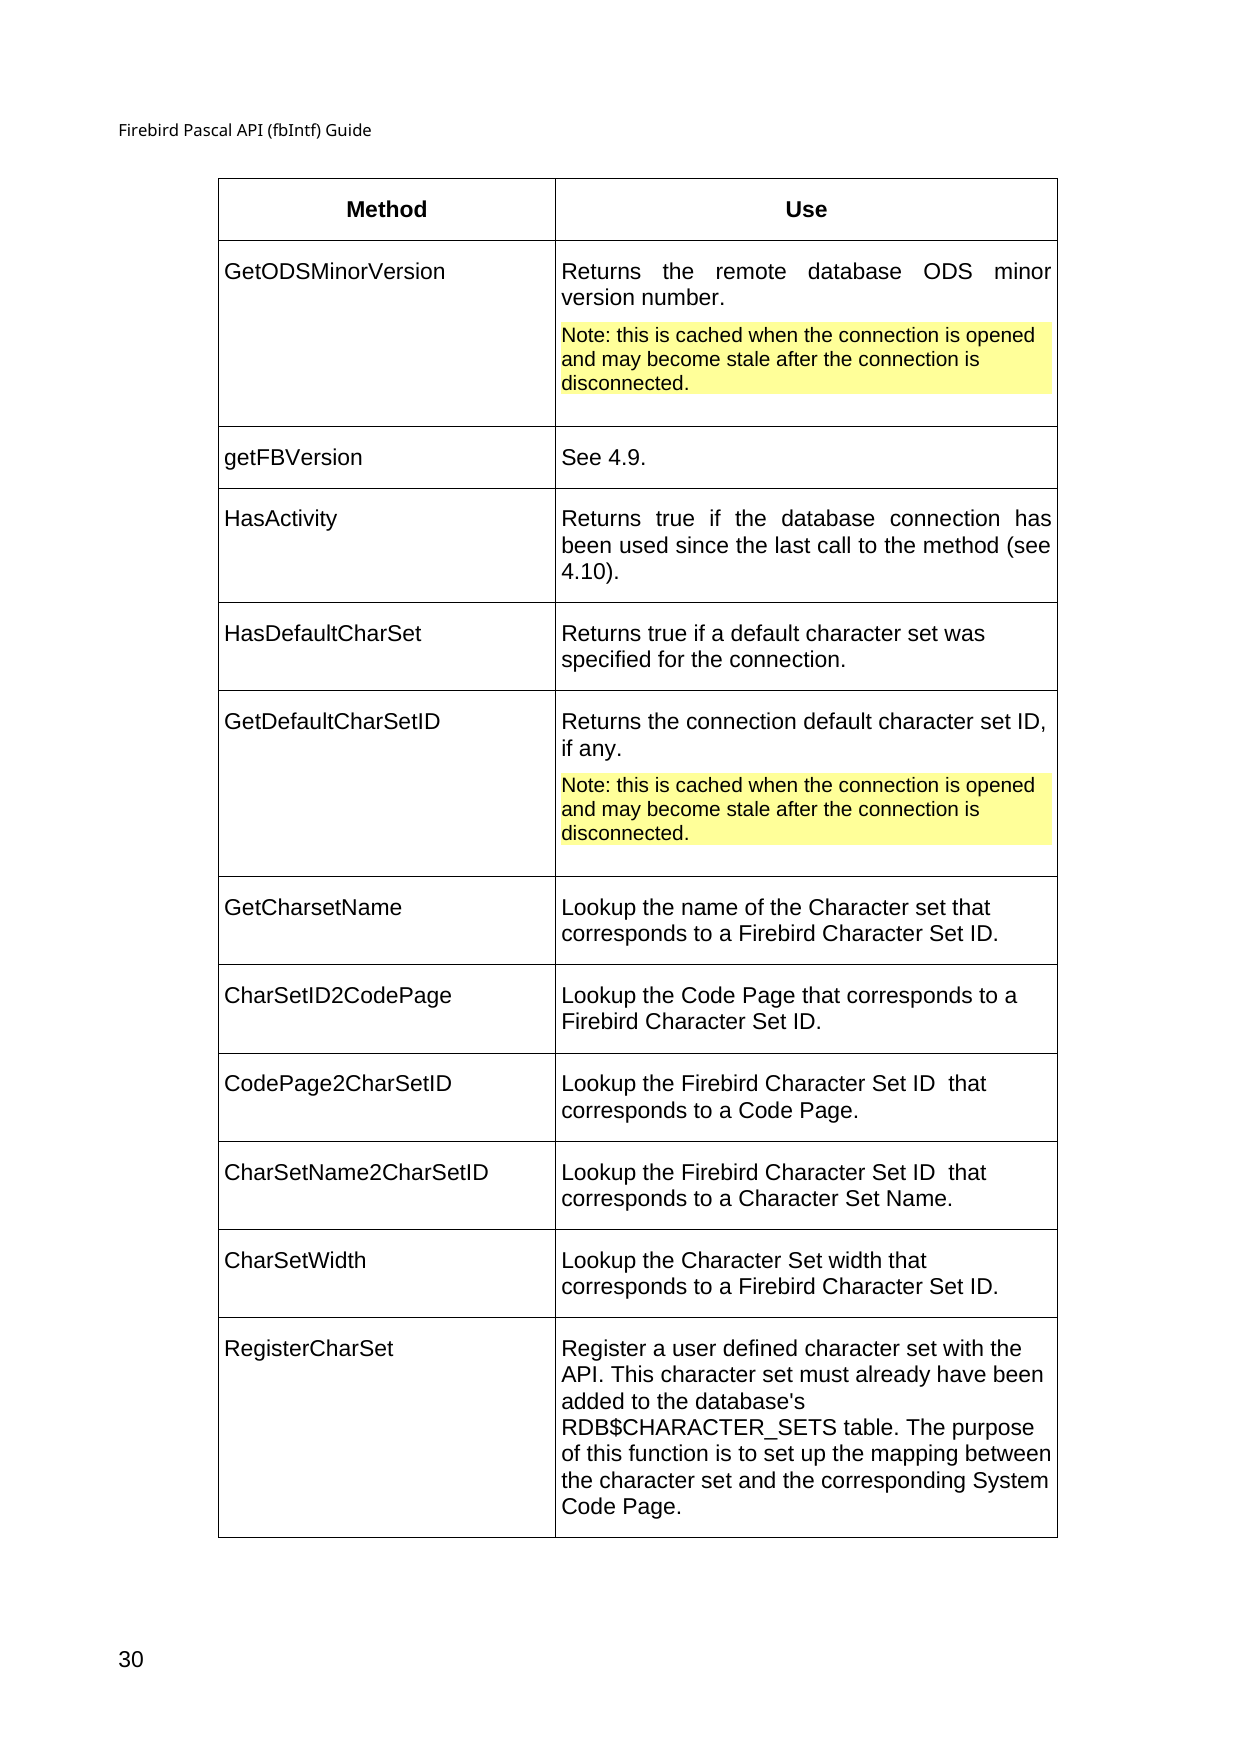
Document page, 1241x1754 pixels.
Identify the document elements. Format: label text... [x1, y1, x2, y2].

table_cell getFBVersion [219, 427, 555, 487]
table_header Use [556, 179, 1057, 240]
table_cell RegisterCharSet [219, 1318, 555, 1537]
table_cell Register a user defined character set with the API. This character set must already have been added to the database's RDB$CHARACTER_SETS table. The purpose of this function is to set up the mapping between the character set and the corresponding System Code Page. [556, 1318, 1057, 1537]
table_cell GetODSMinorVersion [219, 241, 555, 426]
table_cell CharSetWidth [219, 1230, 555, 1317]
table_cell Lookup the Character Set width that corresponds to a Firebird Character Set ID. [556, 1230, 1057, 1317]
table_cell HasActivity [219, 489, 555, 602]
table_header Method [219, 179, 555, 240]
table_cell CharSetID2CodePage [219, 965, 555, 1052]
table_cell Returns the remote database ODS minor version number. Note: this is cached when the connection is opened and may become stale after the connection is disconnected. [556, 241, 1057, 426]
table_cell CodePage2CharSetID [219, 1054, 555, 1141]
table_cell Lookup the Firebird Character Set ID that corresponds to a Character Set Name. [556, 1142, 1057, 1229]
table_cell Returns true if a default character set was specified for the connection. [556, 603, 1057, 690]
table_cell Returns true if the database connection has been used since the last call to the method (see 4.10). [556, 489, 1057, 602]
table_cell CharSetName2CharSetID [219, 1142, 555, 1229]
table_cell See 4.9. [556, 427, 1057, 487]
table_cell Returns the connection default character set ID, if any. Note: this is cached when the connection is opened and may become stale after the connection is disconnected. [556, 691, 1057, 876]
table_cell HasDefaultCharSet [219, 603, 555, 690]
table_cell GetDefaultCharSetID [219, 691, 555, 876]
table_cell Lookup the Firebird Character Set ID that corresponds to a Code Page. [556, 1054, 1057, 1141]
table_cell Lookup the Code Page that corresponds to a Firebird Character Set ID. [556, 965, 1057, 1052]
table_cell Lookup the name of the Character set that corresponds to a Firebird Character Set ID. [556, 877, 1057, 964]
table_cell GetCharsetName [219, 877, 555, 964]
